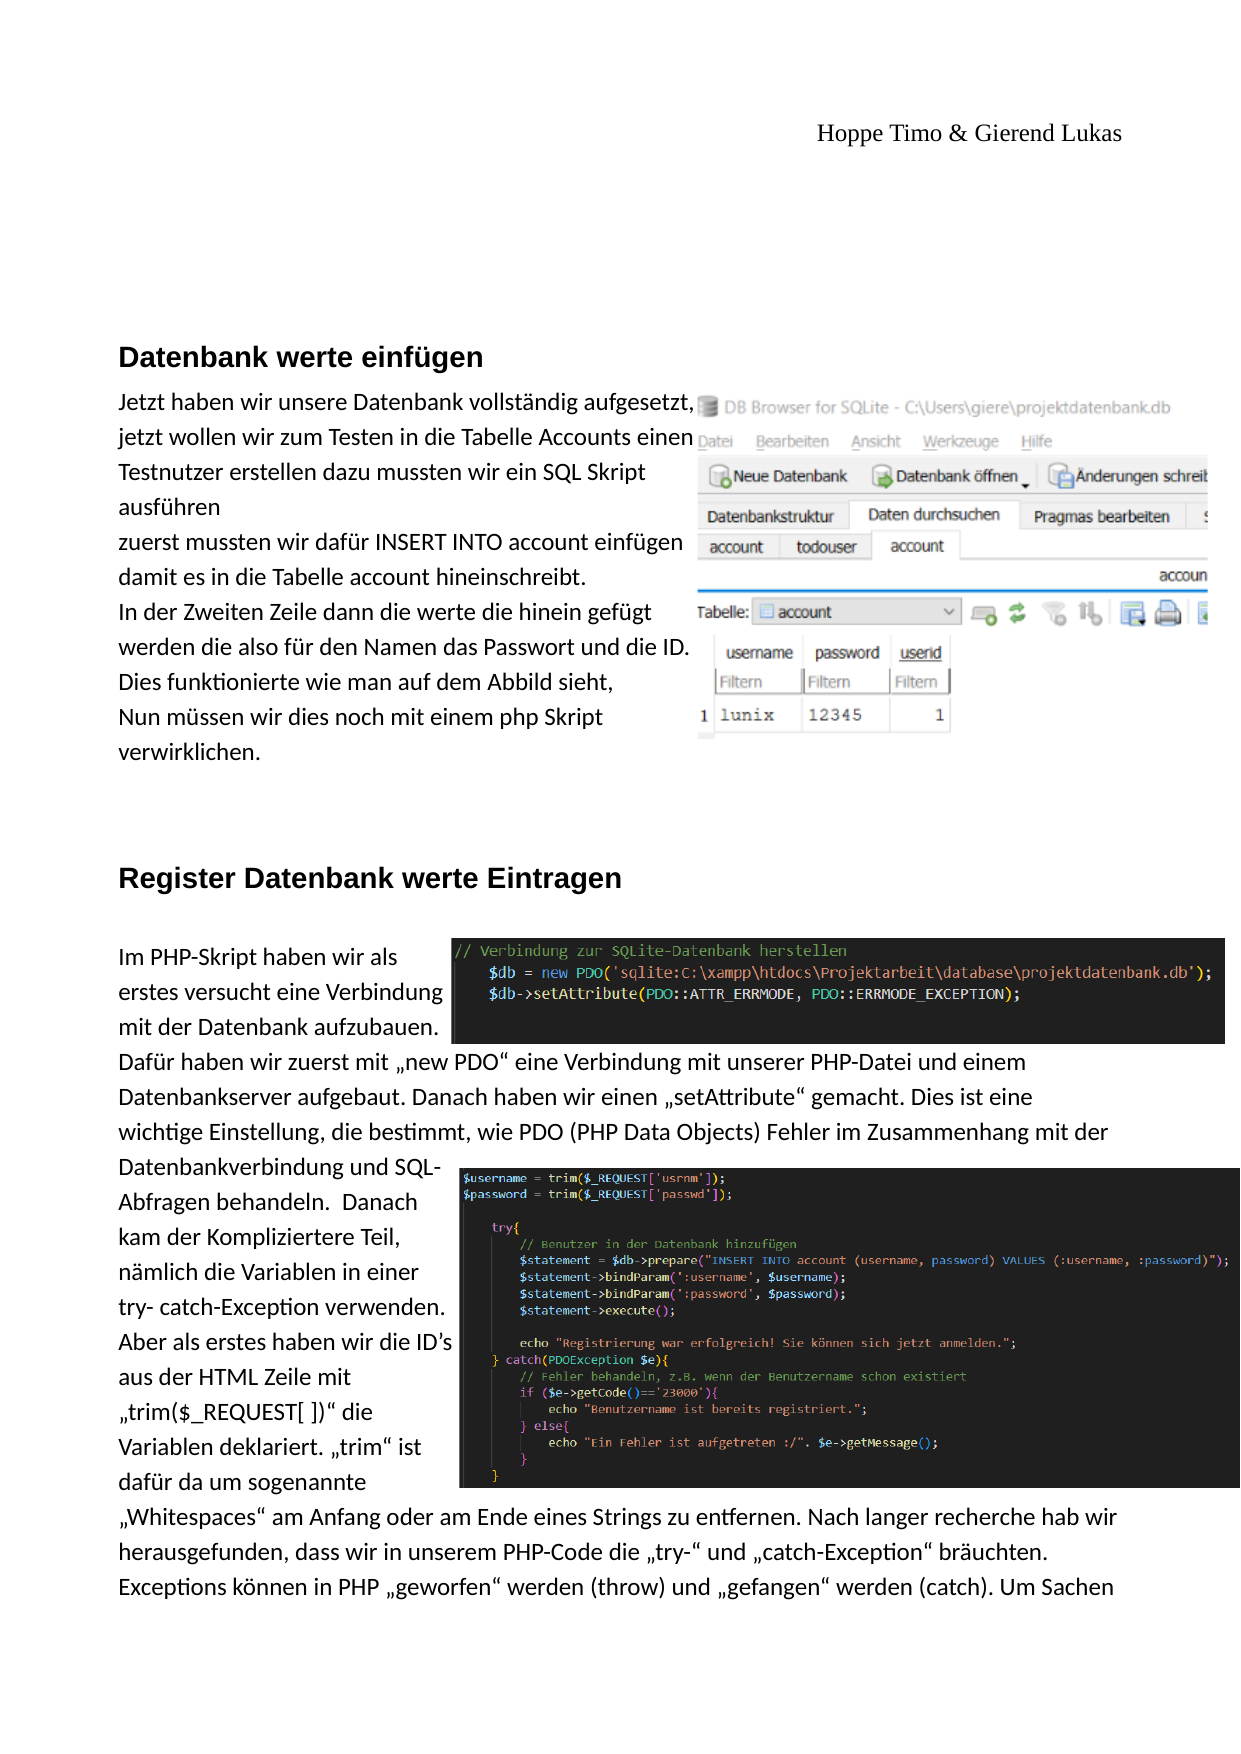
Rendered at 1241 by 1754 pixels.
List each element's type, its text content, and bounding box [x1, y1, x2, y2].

picture [459, 1168, 1240, 1488]
subtitle Datenbank werte einfügen [118, 340, 1122, 373]
picture [697, 389, 1208, 739]
picture [451, 938, 1225, 1044]
text Jetzt haben wir unsere Datenbank vollständig aufgesetzt, jetzt wollen wir zum Testen in die Tabelle Accounts einen Testnutzer erstellen dazu mussten wir ein SQL Skript ausführen zuerst mussten wir dafür INSERT INTO account einfügen damit es in die Tabelle account hineinschreibt. In der Zweiten Zeile dann die werte die hinein gefügt werden die also für den Namen das Passwort und die ID. Dies funktionierte wie man auf dem Abbild sieht, Nun müssen wir dies noch mit einem php Skript verwirklichen. [118, 386, 1122, 766]
text Im PHP-Skript haben wir als erstes versucht eine Verbindung mit der Datenbank aufzubauen. Dafür haben wir zuerst mit „new PDO“ eine Verbindung mit unserer PHP-Datei und einem Datenbankserver aufgebaut. Danach haben wir einen „setAttribute“ gemacht. Dies ist eine wichtige Einstellung, die bestimmt, wie PDO (PHP Data Objects) Fehler im Zusammenhang mit der Datenbankverbindung und SQL-Abfragen behandeln. Danach kam der Kompliziertere Teil, nämlich die Variablen in einer try- catch-Exception verwenden. Aber als erstes haben wir die ID’s aus der HTML Zeile mit „trim($_REQUEST[ ])“ die Variablen deklariert. „trim“ ist dafür da um sogenannte „Whitespaces“ am Anfang oder am Ende eines Strings zu entfernen. Nach langer recherche hab wir herausgefunden, dass wir in unserem PHP-Code die „try-“ und „catch-Exception“ bräuchten. Exceptions können in PHP „geworfen“ werden (throw) und „gefangen“ werden (catch). Um Sachen [118, 941, 1122, 1601]
subtitle Register Datenbank werte Eintragen [118, 861, 1122, 928]
